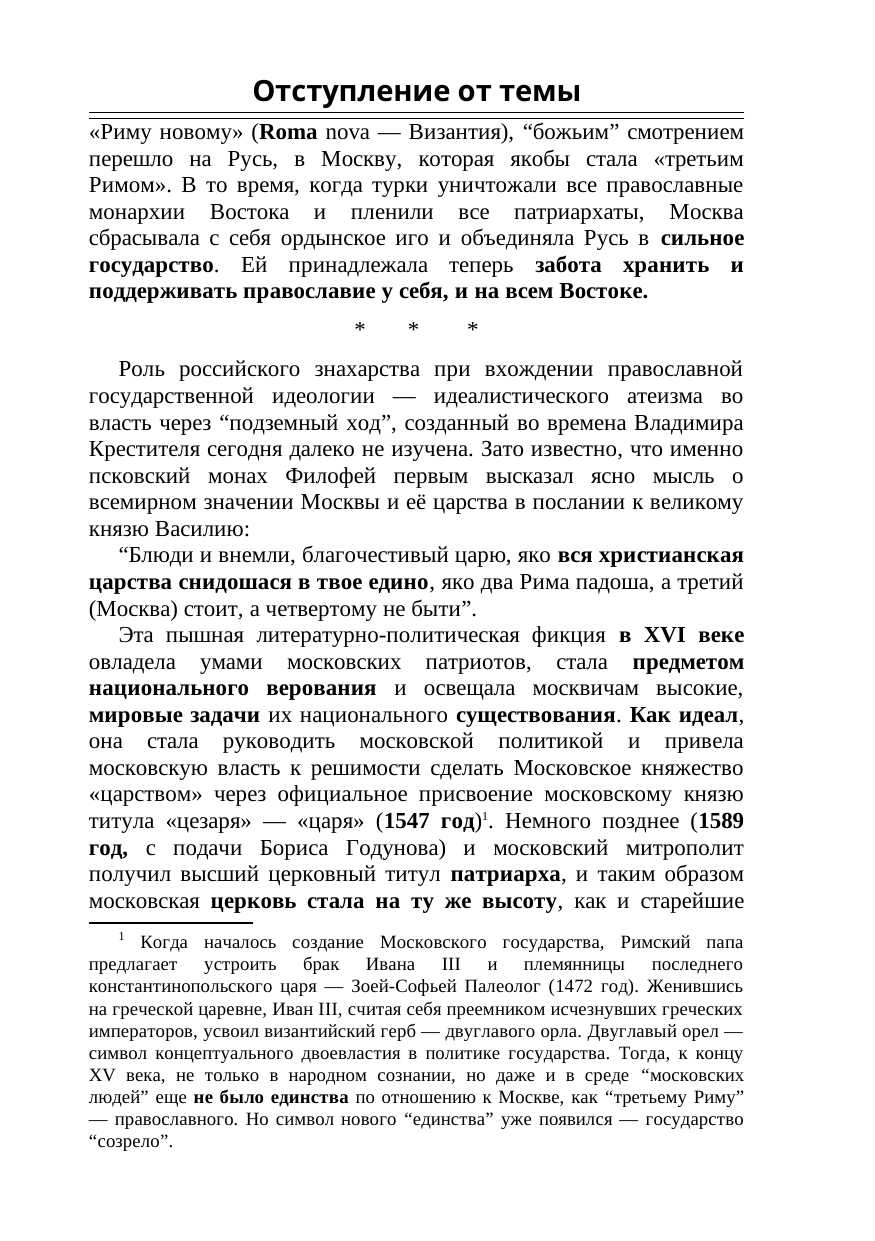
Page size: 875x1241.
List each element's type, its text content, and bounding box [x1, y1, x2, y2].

text Когда началось создание Московского государства, Римский папа предлагает устроить брак Ивана III и племянницы последнего константинопольского царя — Зоей-Софьей Палеолог (1472 год). Женившись на греческой царевне, Иван III, считая себя преемником исчезнувших греческих императоров, усвоил византийский герб — двуглавого орла. Двуглавый орел — символ концептуального двоевластия в политике государства. Тогда, к концу XV века, не только в народном сознании, но даже и в среде “московских людей” еще не было единства по отношению к Москве, как “третьему Риму” — православного. Но символ нового “единства” уже появился — государство “созрело”. [89, 929, 744, 1152]
text «Риму новому» (Roma nova — Византия), “божьим” смотрением перешло на Русь, в Москву, которая якобы стала «третьим Римом». В то время, когда турки уничтожали все православные монархии Востока и пленили все патриархаты, Москва сбрасывала с себя ордынское иго и объединяла Русь в сильное государство. Ей принадлежала теперь забота хранить и поддерживать православие у себя, и на всем Востоке. [89, 119, 744, 304]
text * * * [89, 316, 744, 343]
text Эта пышная литературно-политическая фикция в XVI веке овладела умами московских патриотов, стала предметом национального верования и освещала москвичам высокие, мировые задачи их национального существования. Как идеал, она стала руководить московской политикой и привела московскую власть к решимости сделать Московское княжество «царством» через официальное присвоение московскому князю титула «цезаря» — «царя» (1547 год). Немного позднее (1589 год, с подачи Бориса Годунова) и московский митрополит получил высший церковный титул патриарха, и таким образом московская церковь стала на ту же высоту, как и старейшие [89, 621, 744, 913]
text Роль российского знахарства при вхождении православной государственной идеологии — идеалистического атеизма во власть через “подземный ход”, созданный во времена Владимира Крестителя сегодня далеко не изучена. Зато известно, что именно псковский монах Филофей первым высказал ясно мысль о всемирном значении Москвы и её царства в послании к великому князю Василию: [89, 355, 744, 541]
text “Блюди и внемли, благочестивый царю, яко вся христианская царства снидошася в твое едино, яко два Рима падоша, а третий (Москва) стоит, а четвертому не быти”. [89, 541, 744, 621]
